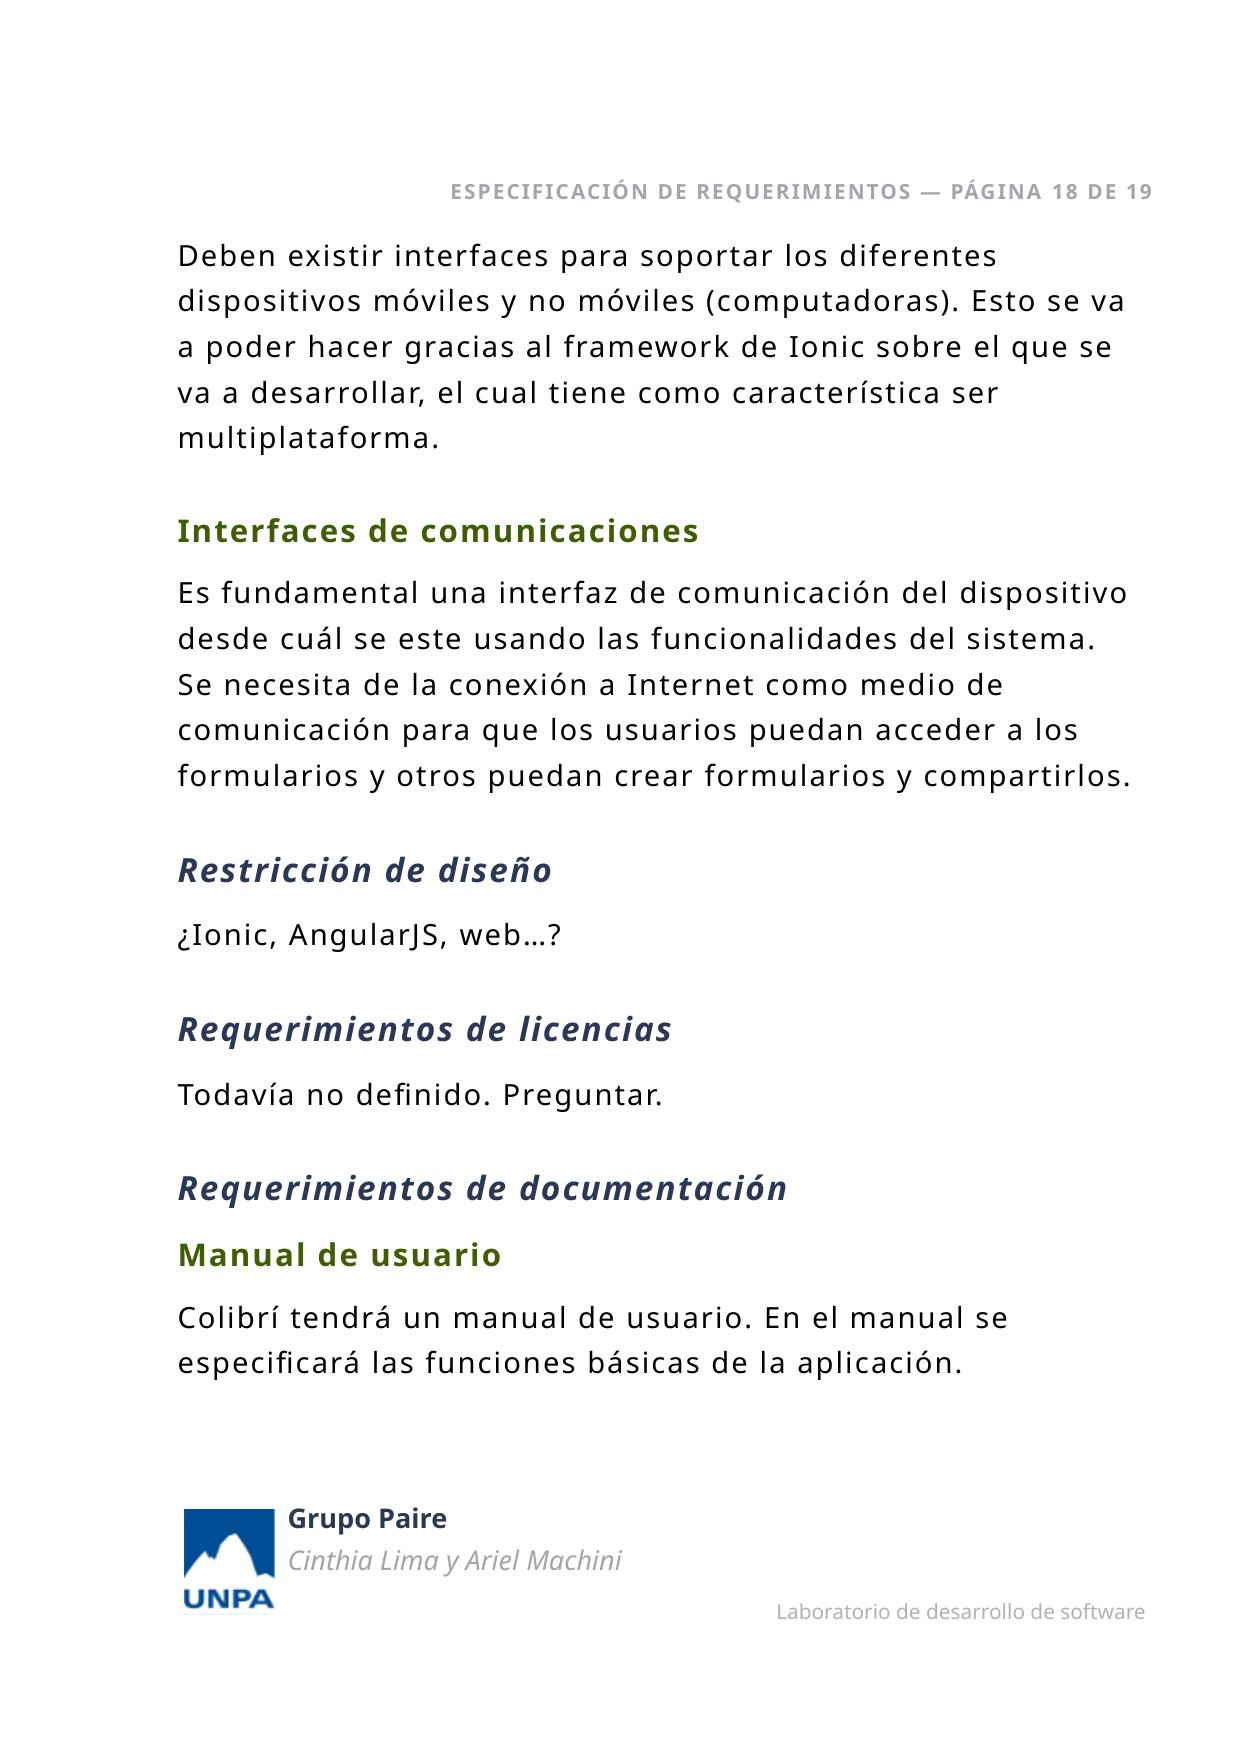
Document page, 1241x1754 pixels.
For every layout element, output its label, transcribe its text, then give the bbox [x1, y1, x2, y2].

text Requerimientos de licencias [177, 1006, 1152, 1051]
text Restricción de diseño [177, 846, 1152, 892]
text Colibrí tendrá un manual de usuario. En el manual se especificará las funciones básicas de la aplicación. [177, 1297, 1152, 1382]
text Interfaces de comunicaciones [177, 509, 1152, 551]
text Se necesita de la conexión a Internet como medio de comunicación para que los usuarios puedan acceder a los formularios y otros puedan crear formularios y compartirlos. [177, 664, 1152, 795]
text Requerimientos de documentación [177, 1165, 1152, 1211]
picture [184, 1509, 275, 1615]
text Deben existir interfaces para soportar los diferentes dispositivos móviles y no móviles (computadoras). Esto se va a poder hacer gracias al framework de Ionic sobre el que se va a desarrollar, el cual tiene como característica ser multiplataforma. [177, 235, 1152, 457]
text ¿Ionic, AngularJS, web…? [177, 914, 1152, 954]
text Es fundamental una interfaz de comunicación del dispositivo desde cuál se este usando las funcionalidades del sistema. [177, 573, 1152, 658]
text Manual de usuario [177, 1233, 1152, 1276]
text Todavía no definido. Preguntar. [177, 1074, 1152, 1114]
